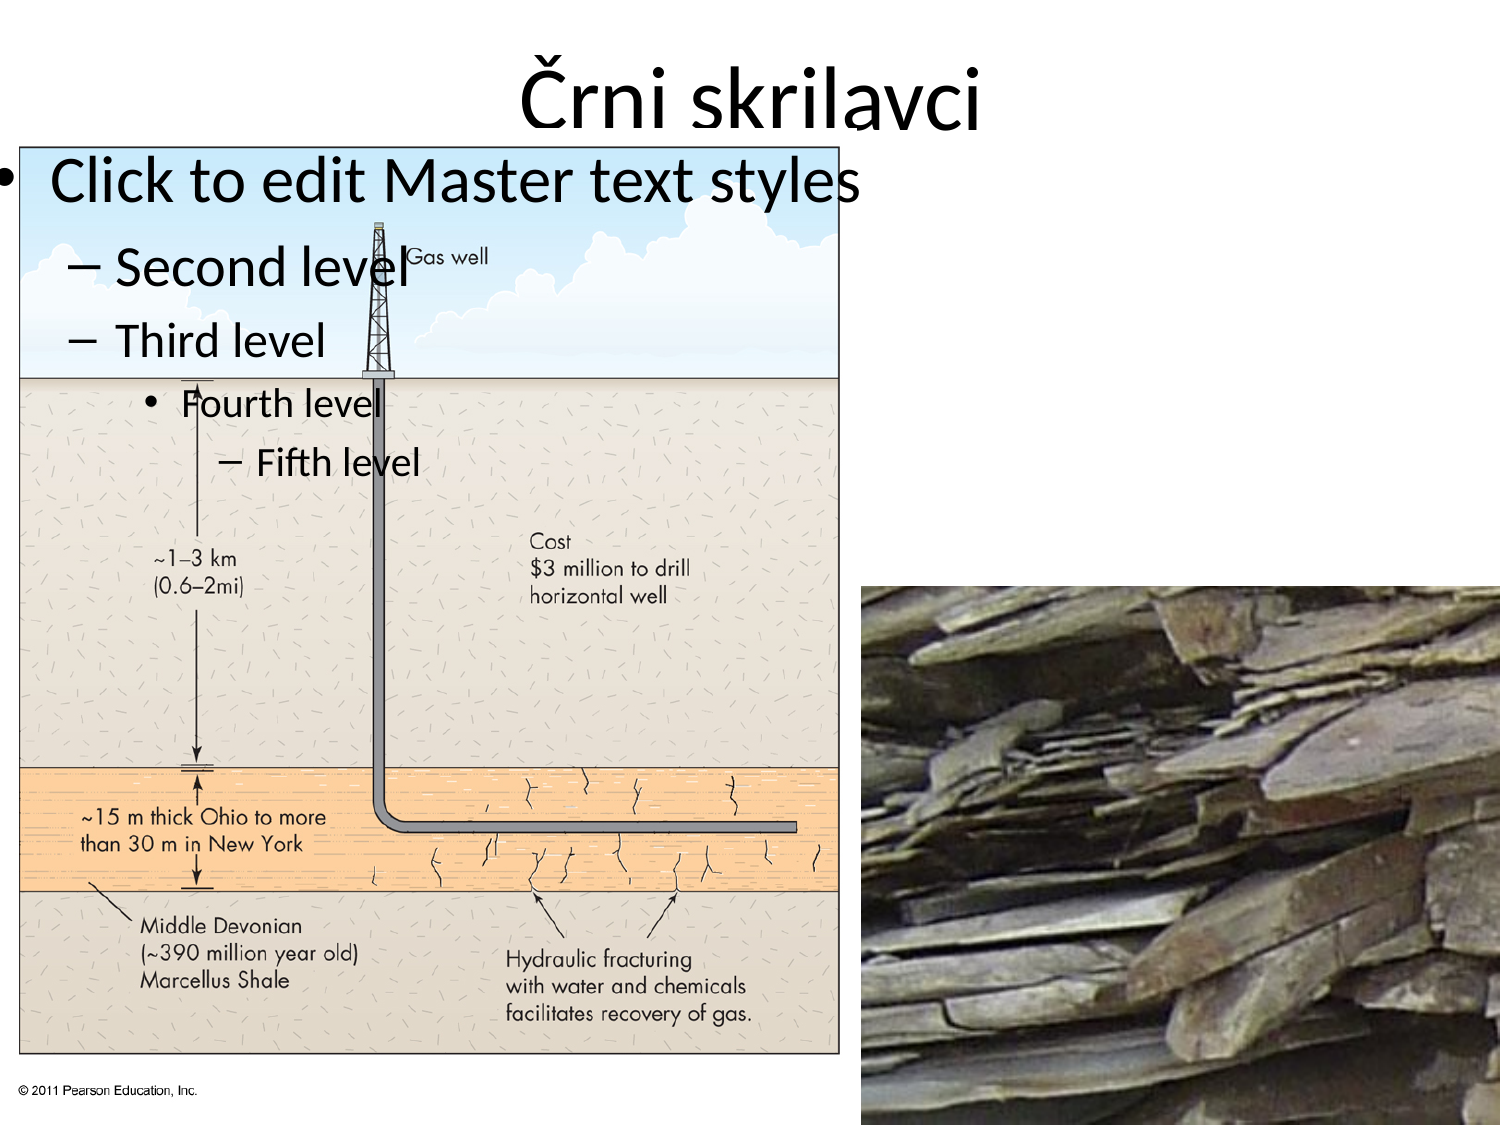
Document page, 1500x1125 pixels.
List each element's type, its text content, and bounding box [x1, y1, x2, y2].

picture [0, 128, 857, 1125]
picture [861, 586, 1500, 1125]
title Črni skrilavci [76, 0, 1427, 188]
